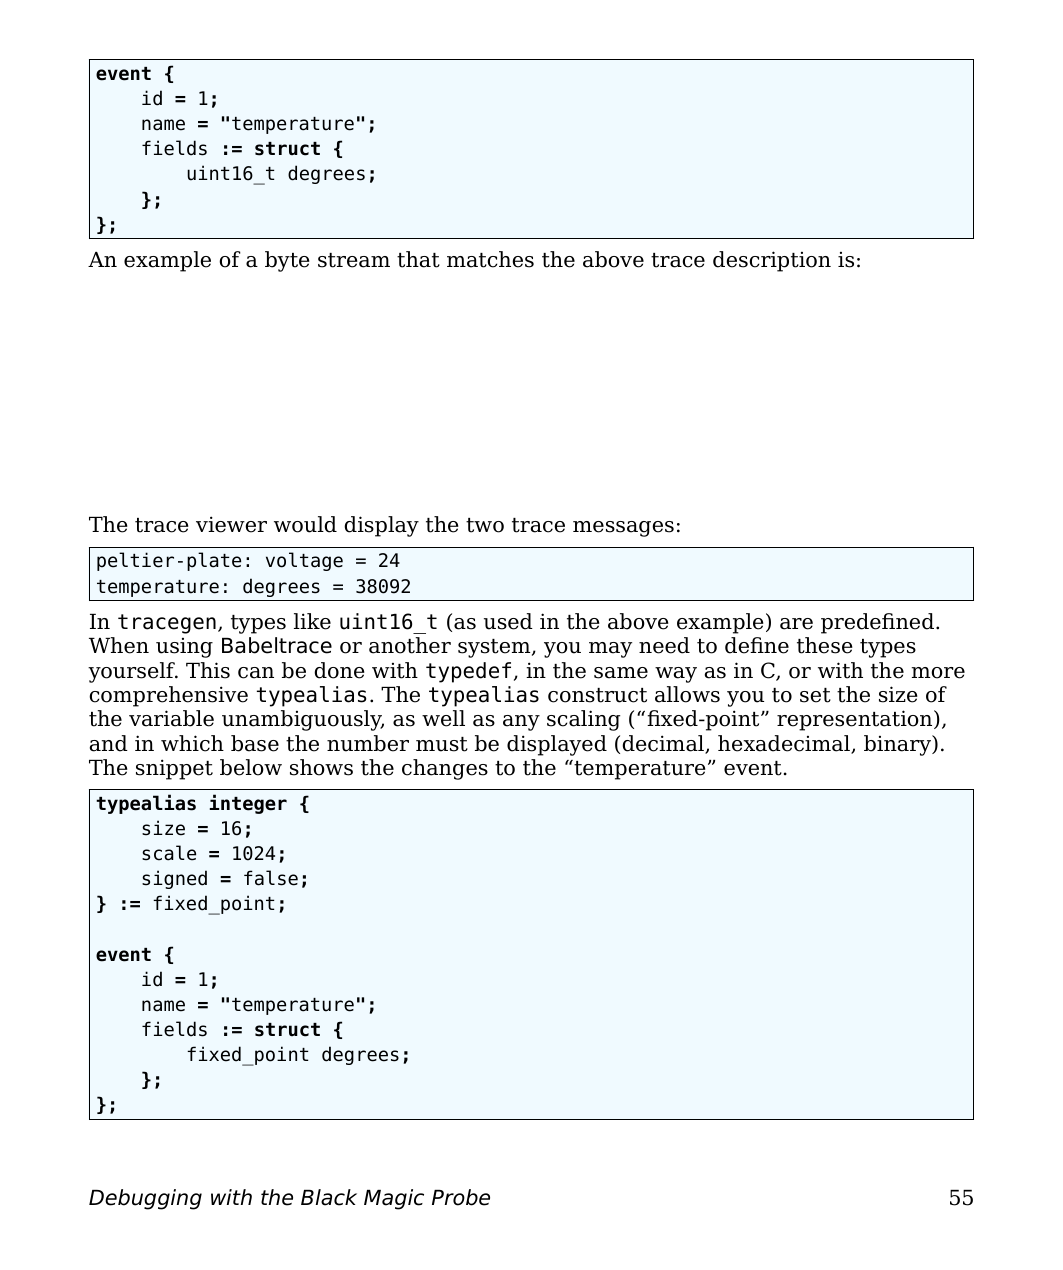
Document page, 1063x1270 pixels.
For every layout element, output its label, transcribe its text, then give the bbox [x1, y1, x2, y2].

text }; [90, 1090, 973, 1119]
text The trace viewer would display the two trace messages: [88, 513, 974, 538]
text id = 1; [90, 965, 973, 990]
text name = "temperature"; [90, 109, 973, 134]
text name = "temperature"; [90, 990, 973, 1015]
text In tracegen, types like uint16_t (as used in the above example) are predefined. When using Babeltrace or another system, you may need to define these types yourself. This can be done with typedef, in the same way as in C, or with the more comprehensive typealias. The typealias construct allows you to set the size of the variable unambiguously, as well as any scaling (“fixed-point” representation), and in which base the number must be displayed (decimal, hexadecimal, binary). The snippet below shows the changes to the “temperature” event. [88, 610, 974, 780]
text }; [90, 184, 973, 210]
text } := fixed_point; [90, 889, 973, 914]
text An example of a byte stream that matches the above trace description is: [88, 248, 974, 273]
text signed = false; [90, 864, 973, 889]
text temperature: degrees = 38092 [90, 572, 973, 600]
text event { [90, 940, 973, 965]
text fields := struct { [90, 1015, 973, 1040]
text id = 1; [90, 84, 973, 109]
text }; [90, 210, 973, 238]
text scale = 1024; [90, 839, 973, 864]
text fields := struct { [90, 134, 973, 159]
text }; [90, 1065, 973, 1090]
text size = 16; [90, 814, 973, 839]
text typealias integer { [90, 790, 973, 814]
text peltier-plate: voltage = 24 [90, 548, 973, 572]
text fixed_point degrees; [90, 1040, 973, 1065]
text uint16_t degrees; [90, 159, 973, 184]
text event { [90, 60, 973, 84]
